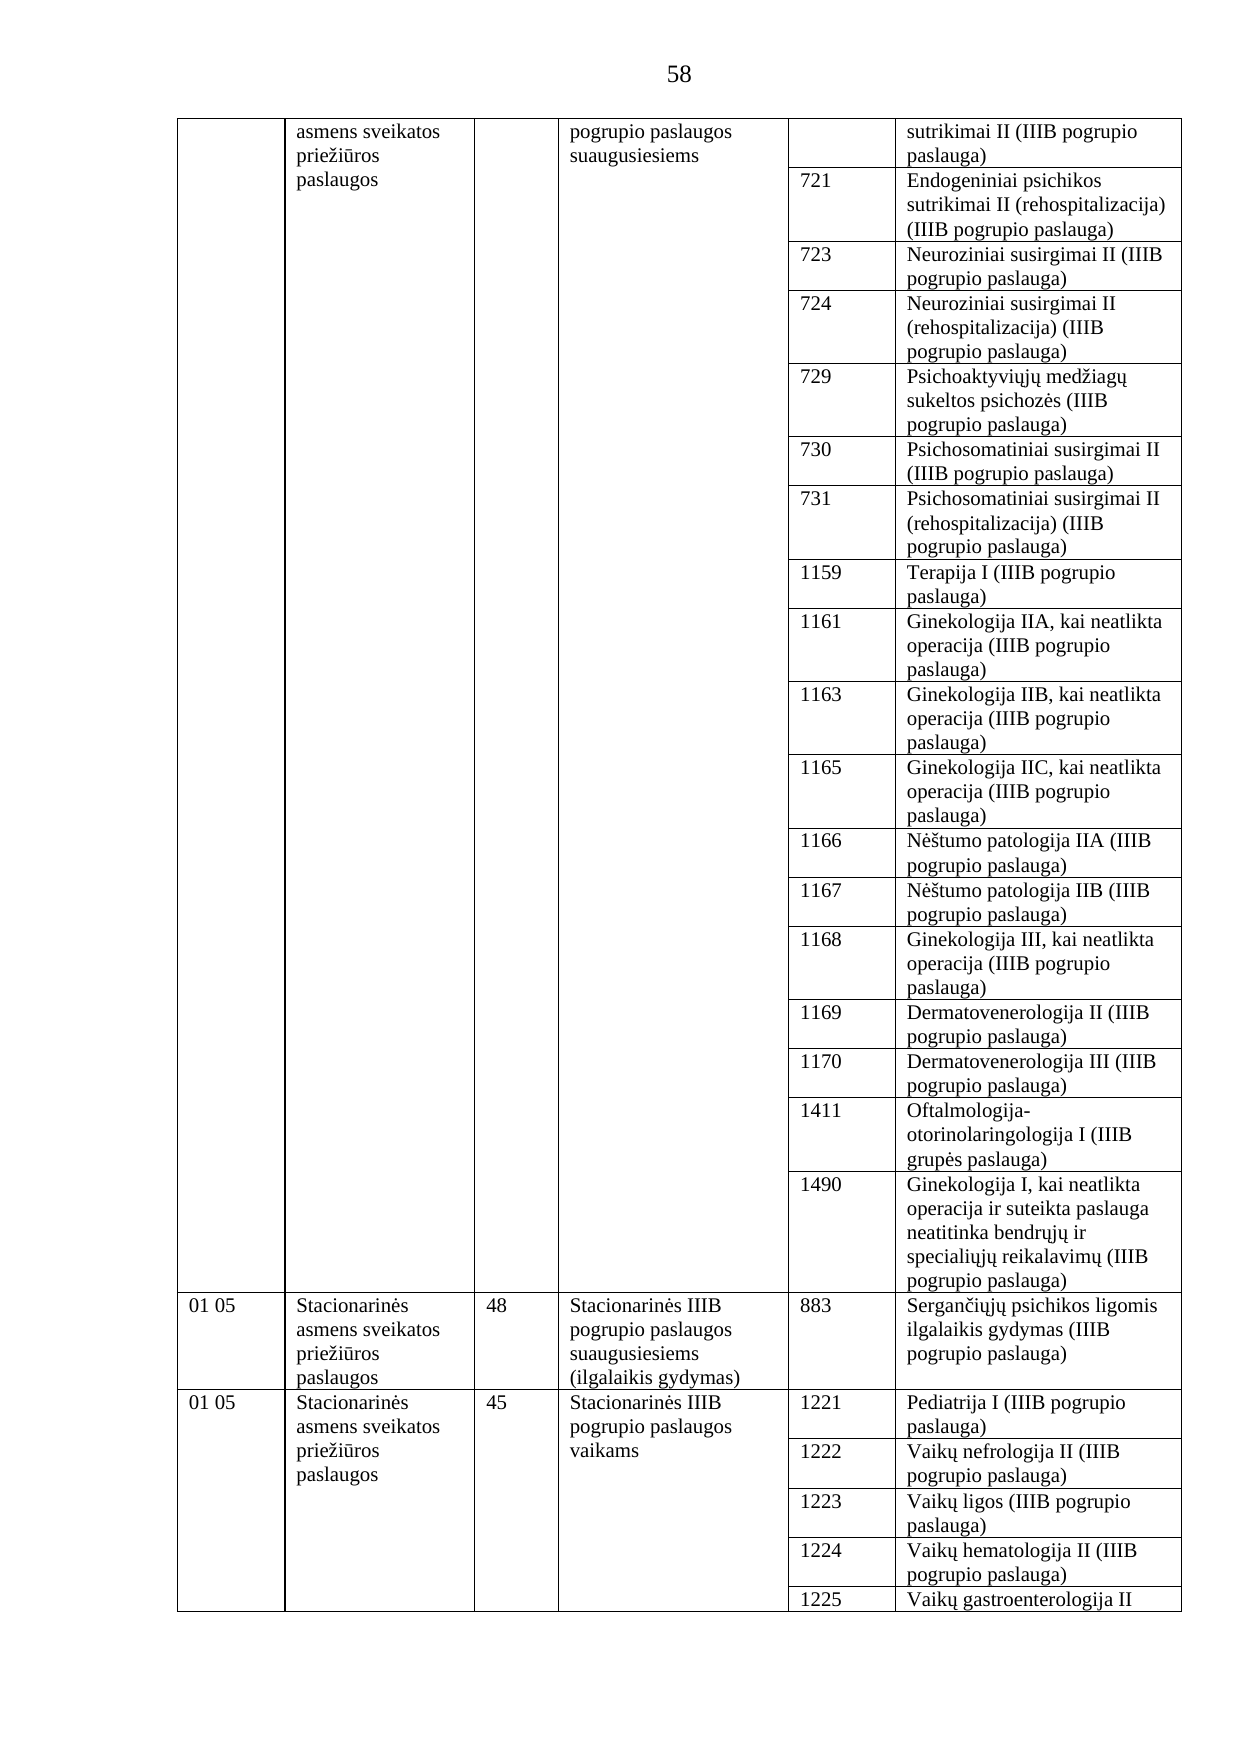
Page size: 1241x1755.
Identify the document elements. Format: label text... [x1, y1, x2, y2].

table_cell 1167 [789, 878, 895, 926]
table_cell 1169 [789, 1000, 895, 1048]
table_cell 1223 [789, 1489, 895, 1537]
table_cell 1161 [789, 609, 895, 681]
table_cell 1224 [789, 1538, 895, 1586]
table_cell 721 [789, 168, 895, 241]
table_cell Neuroziniai susirgimai II (rehospitalizacija) (IIIB pogrupio paslauga) [896, 291, 1181, 363]
table_cell 724 [789, 291, 895, 363]
table_cell Endogeniniai psichikos sutrikimai II (rehospitalizacija) (IIIB pogrupio paslauga) [896, 168, 1181, 241]
table_cell Psichosomatiniai susirgimai II (IIIB pogrupio paslauga) [896, 437, 1181, 485]
table_cell Nėštumo patologija IIB (IIIB pogrupio paslauga) [896, 878, 1181, 926]
table_cell 1222 [789, 1439, 895, 1487]
table_cell Ginekologija IIB, kai neatlikta operacija (IIIB pogrupio paslauga) [896, 682, 1181, 754]
table_cell Stacionarinės IIIB pogrupio paslaugos vaikams [559, 1390, 788, 1611]
table_cell Neuroziniai susirgimai II (IIIB pogrupio paslauga) [896, 242, 1181, 290]
table_cell 1411 [789, 1098, 895, 1171]
table_cell 1165 [789, 755, 895, 827]
table_cell Ginekologija I, kai neatlikta operacija ir suteikta paslauga neatitinka bendrųjų ir specialiųjų reikalavimų (IIIB pogrupio paslauga) [896, 1172, 1181, 1292]
table_cell 1225 [789, 1587, 895, 1611]
table_cell Psichoaktyviųjų medžiagų sukeltos psichozės (IIIB pogrupio paslauga) [896, 364, 1181, 436]
table_cell Sergančiųjų psichikos ligomis ilgalaikis gydymas (IIIB pogrupio paslauga) [896, 1293, 1181, 1389]
table_cell 01 05 [178, 1293, 284, 1389]
table_cell 883 [789, 1293, 895, 1389]
table_cell 1490 [789, 1172, 895, 1292]
table_cell Nėštumo patologija IIA (IIIB pogrupio paslauga) [896, 829, 1181, 877]
table_cell 1166 [789, 829, 895, 877]
table_cell [475, 119, 558, 1292]
table_cell Vaikų nefrologija II (IIIB pogrupio paslauga) [896, 1439, 1181, 1487]
table_cell pogrupio paslaugos suaugusiesiems [559, 119, 788, 1292]
table_cell sutrikimai II (IIIB pogrupio paslauga) [896, 119, 1181, 167]
table_cell 45 [475, 1390, 558, 1611]
table_cell Psichosomatiniai susirgimai II (rehospitalizacija) (IIIB pogrupio paslauga) [896, 486, 1181, 558]
table_cell Vaikų gastroenterologija II [896, 1587, 1181, 1611]
table_cell 730 [789, 437, 895, 485]
table_cell Stacionarinės asmens sveikatos priežiūros paslaugos [286, 1390, 474, 1611]
table_cell 723 [789, 242, 895, 290]
table_cell Pediatrija I (IIIB pogrupio paslauga) [896, 1390, 1181, 1438]
table_cell 1221 [789, 1390, 895, 1438]
table_cell 731 [789, 486, 895, 558]
table_cell asmens sveikatos priežiūros paslaugos [286, 119, 474, 1292]
table_cell Ginekologija III, kai neatlikta operacija (IIIB pogrupio paslauga) [896, 927, 1181, 999]
table_cell Dermatovenerologija II (IIIB pogrupio paslauga) [896, 1000, 1181, 1048]
table_cell Stacionarinės asmens sveikatos priežiūros paslaugos [286, 1293, 474, 1389]
table_cell 1163 [789, 682, 895, 754]
table_cell Dermatovenerologija III (IIIB pogrupio paslauga) [896, 1049, 1181, 1097]
table_cell 01 05 [178, 1390, 284, 1611]
table_cell Ginekologija IIA, kai neatlikta operacija (IIIB pogrupio paslauga) [896, 609, 1181, 681]
table_cell 1168 [789, 927, 895, 999]
table_cell [789, 119, 895, 167]
table_cell Ginekologija IIC, kai neatlikta operacija (IIIB pogrupio paslauga) [896, 755, 1181, 827]
table_cell 729 [789, 364, 895, 436]
table_cell 1159 [789, 560, 895, 608]
table_cell 48 [475, 1293, 558, 1389]
table_cell Stacionarinės IIIB pogrupio paslaugos suaugusiesiems (ilgalaikis gydymas) [559, 1293, 788, 1389]
table_cell Vaikų ligos (IIIB pogrupio paslauga) [896, 1489, 1181, 1537]
table_cell Vaikų hematologija II (IIIB pogrupio paslauga) [896, 1538, 1181, 1586]
table_cell 1170 [789, 1049, 895, 1097]
table_cell [178, 119, 284, 1292]
table_cell Terapija I (IIIB pogrupio paslauga) [896, 560, 1181, 608]
table_cell Oftalmologija-otorinolaringologija I (IIIB grupės paslauga) [896, 1098, 1181, 1171]
